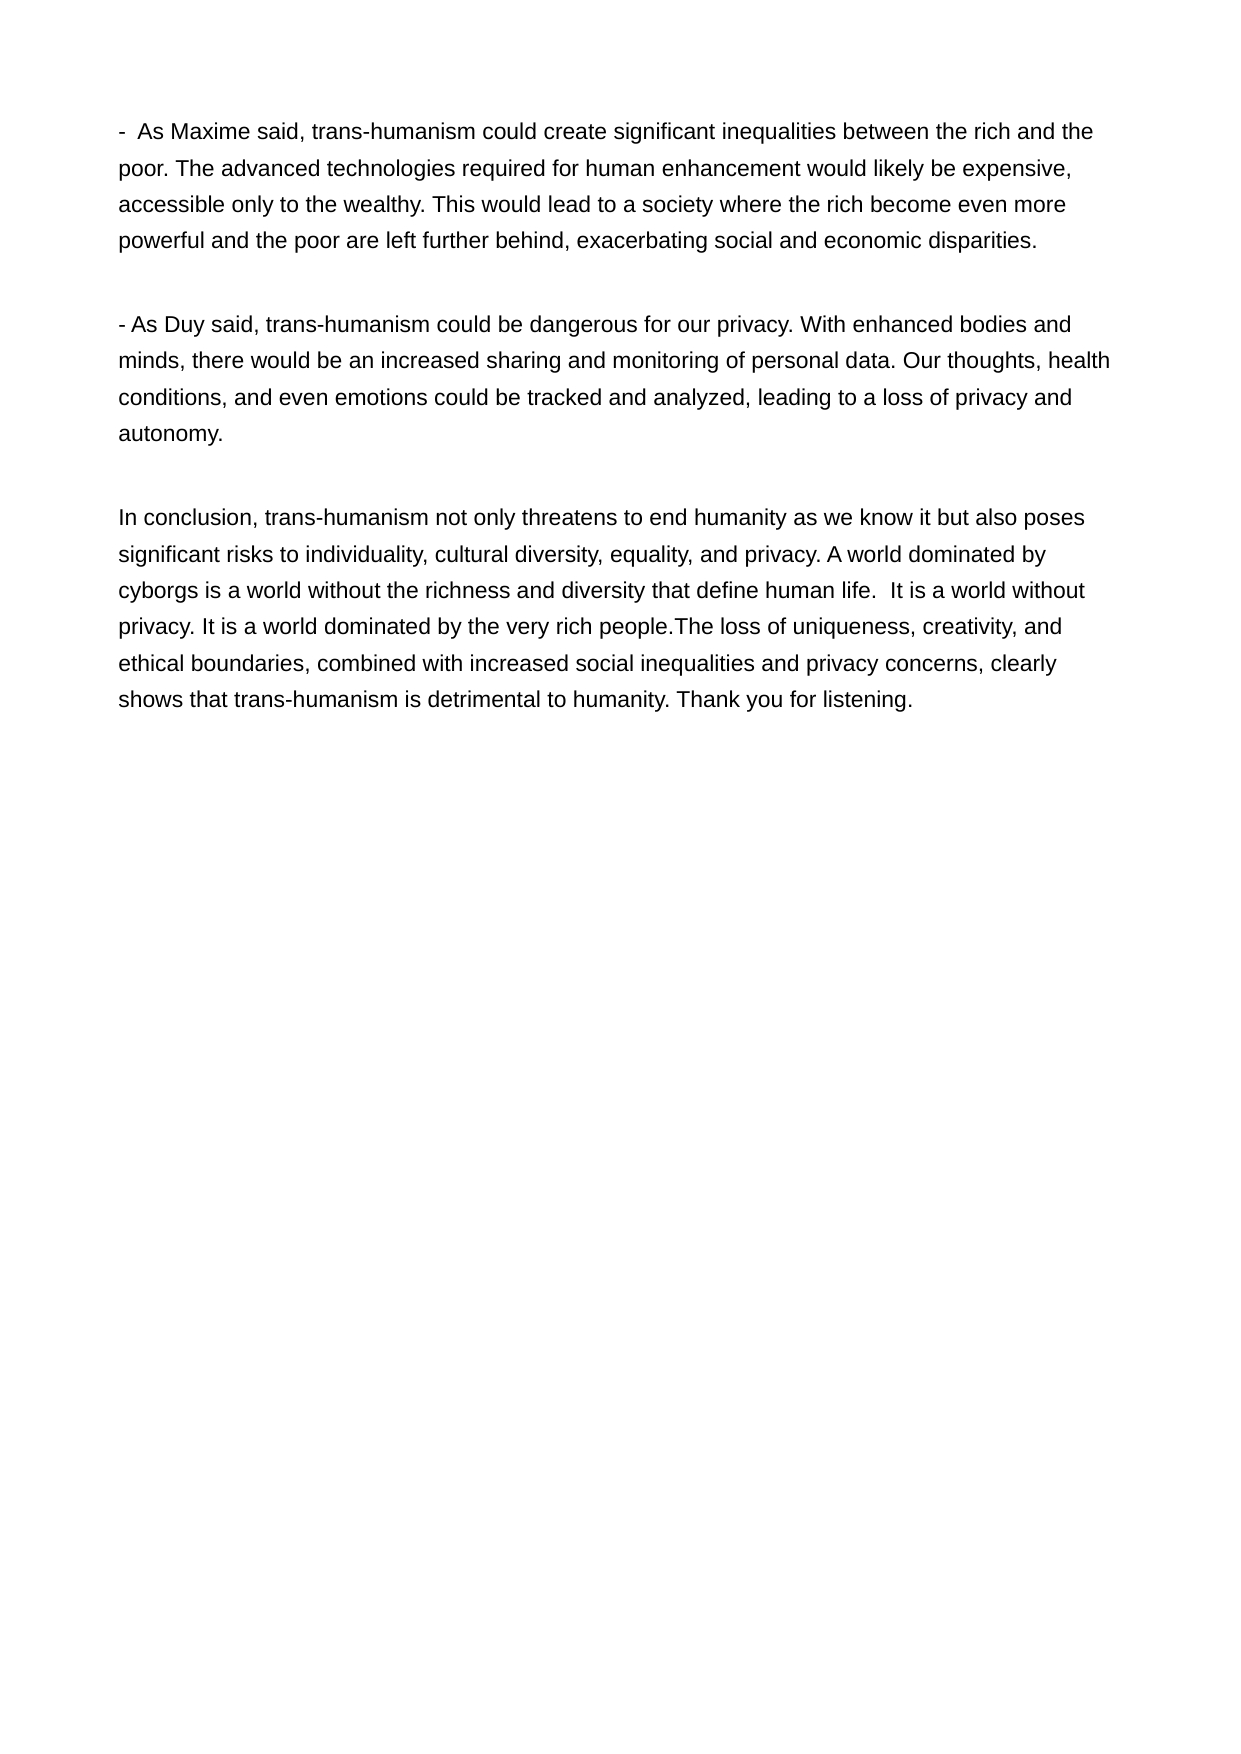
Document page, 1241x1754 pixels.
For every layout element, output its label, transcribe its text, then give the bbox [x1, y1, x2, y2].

text In conclusion, trans-humanism not only threatens to end humanity as we know it but also poses significant risks to individuality, cultural diversity, equality, and privacy. A world dominated by cyborgs is a world without the richness and diversity that define human life. It is a world without privacy. It is a world dominated by the very rich people.The loss of uniqueness, creativity, and ethical boundaries, combined with increased social inequalities and privacy concerns, clearly shows that trans-humanism is detrimental to humanity. Thank you for listening. [118, 504, 1122, 712]
text - As Duy said, trans-humanism could be dangerous for our privacy. With enhanced bodies and minds, there would be an increased sharing and monitoring of personal data. Our thoughts, health conditions, and even emotions could be tracked and analyzed, leading to a loss of privacy and autonomy. [118, 311, 1122, 447]
text - As Maxime said, trans-humanism could create significant inequalities between the rich and the poor. The advanced technologies required for human enhancement would likely be expensive, accessible only to the wealthy. This would lead to a society where the rich become even more powerful and the poor are left further behind, exacerbating social and economic disparities. [118, 118, 1122, 253]
